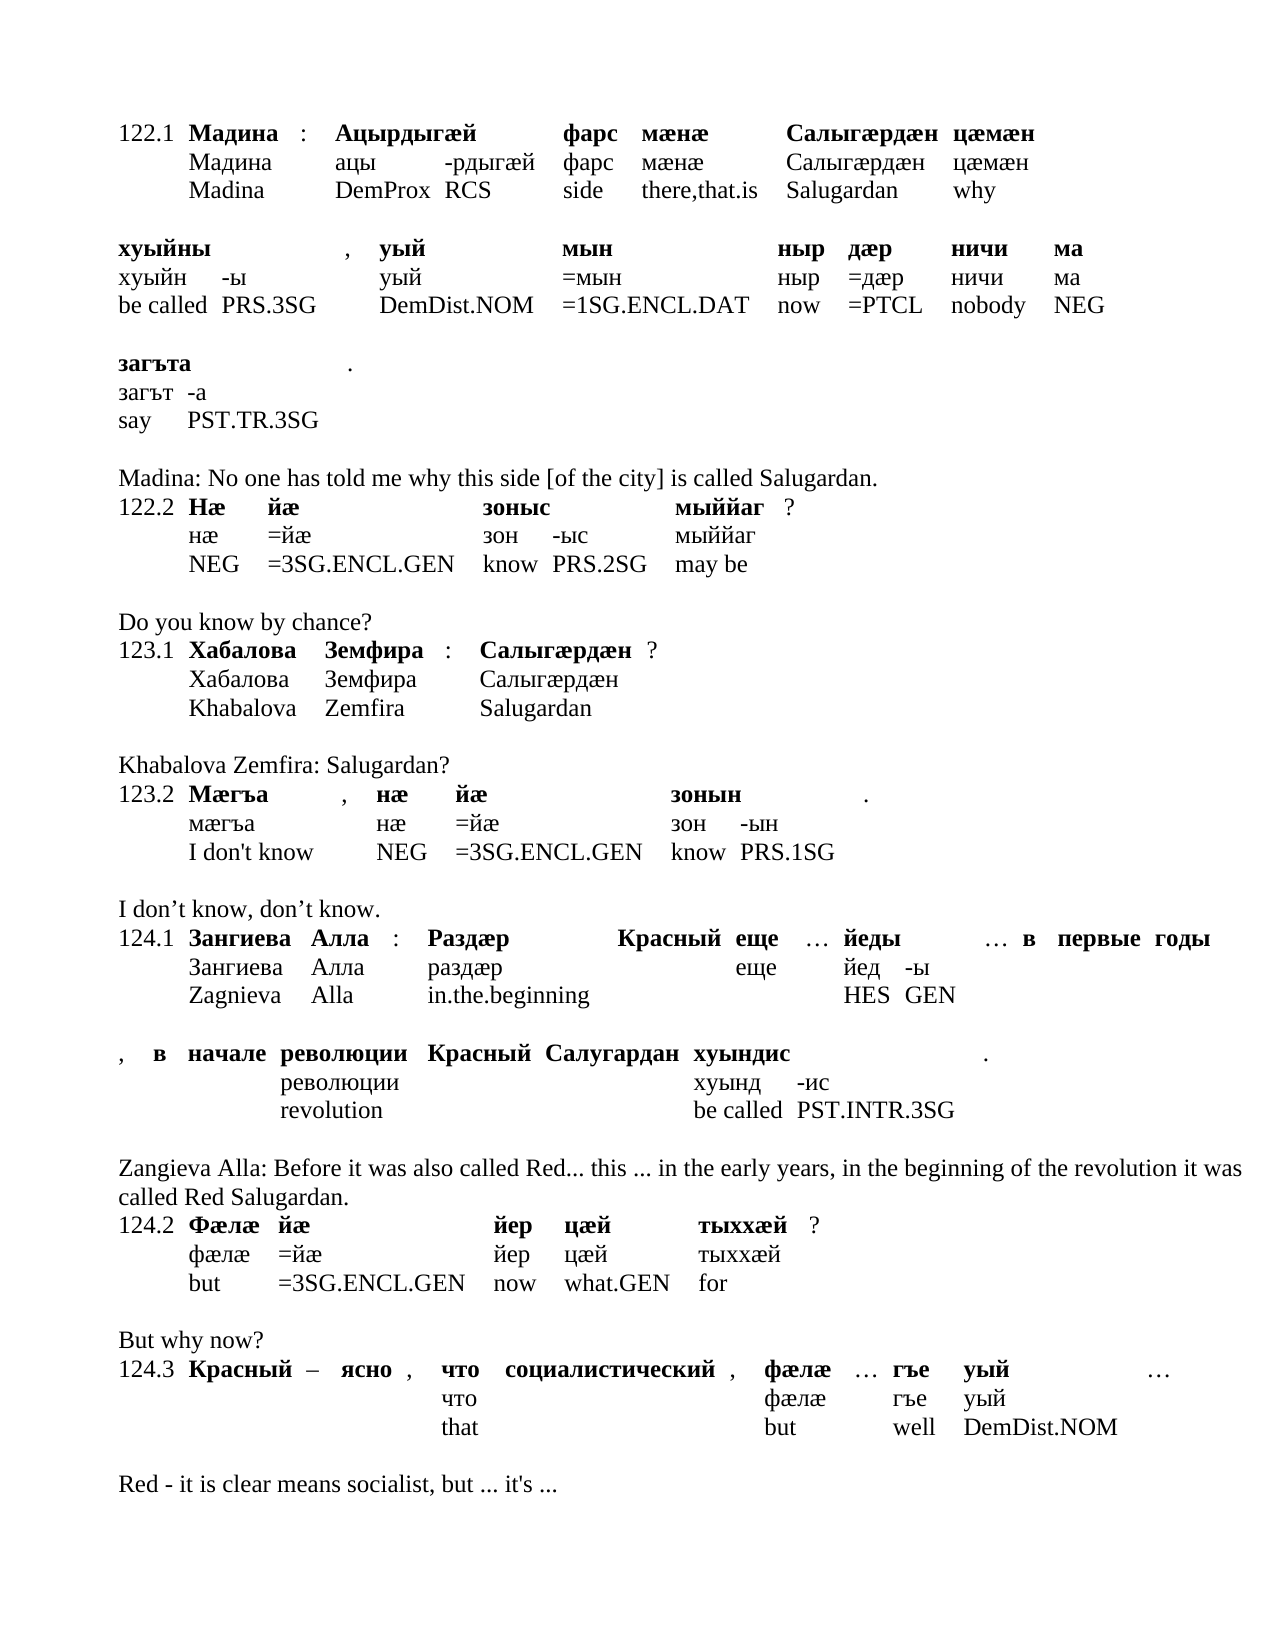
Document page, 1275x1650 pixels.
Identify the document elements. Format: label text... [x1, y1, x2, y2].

text Салыгæрдæн [786, 118, 939, 147]
text гъе [893, 1354, 949, 1383]
text Madina: No one has told me why this side [of the city] is called Salugardan. [118, 463, 1249, 492]
text уый [379, 233, 548, 262]
text фæлæ [764, 1383, 826, 1412]
text хуындис [693, 1038, 969, 1067]
text революции [280, 1038, 413, 1067]
text раздæр [427, 952, 590, 981]
text ? [646, 636, 667, 664]
text фæлæ [188, 1239, 250, 1268]
text – [306, 1354, 327, 1383]
text HES [843, 981, 891, 1009]
text 123.1 [118, 636, 174, 664]
text =3SG.ENCL.GEN [267, 549, 455, 578]
text зон [671, 808, 726, 837]
text I don’t know, don’t know. [118, 894, 1249, 923]
text PRS.2SG [552, 549, 647, 578]
text мыййаг [675, 521, 756, 549]
text ма [1053, 262, 1105, 291]
text … [804, 923, 829, 952]
text социалистический [505, 1354, 716, 1383]
text : [444, 636, 466, 664]
text еще [735, 952, 777, 981]
text Alla [311, 981, 365, 1009]
text DemProx [335, 176, 431, 204]
text ныр [777, 262, 820, 291]
text Красный [188, 1354, 292, 1383]
text nobody [951, 291, 1026, 319]
text Ацырдыгæй [335, 118, 549, 147]
text Салугардан [545, 1038, 679, 1067]
text Zagnieva [188, 981, 283, 1009]
text ? [783, 492, 804, 521]
text for [698, 1268, 781, 1297]
text know [671, 837, 726, 866]
text уый [963, 1383, 1118, 1412]
text =мын [562, 262, 749, 291]
text Zangieva Alla: Before it was also called Red... this ... in the early years, in the beginning of the revolution it was called Red Salugardan. [118, 1153, 1249, 1211]
text -ыс [552, 521, 647, 549]
text йæ [267, 492, 469, 521]
text . [983, 1038, 1004, 1067]
text революции [280, 1067, 399, 1096]
text =1SG.ENCL.DAT [562, 291, 749, 319]
text Zemfira [324, 693, 417, 722]
text дæр [848, 233, 937, 262]
text что [441, 1354, 491, 1383]
text Земфира [324, 636, 431, 664]
text RCS [444, 176, 535, 204]
text well [893, 1412, 936, 1441]
text Нæ [188, 492, 253, 521]
text … [983, 923, 1009, 952]
text цæй [564, 1239, 670, 1268]
text NEG [376, 837, 427, 866]
text revolution [280, 1096, 413, 1124]
text хуыйн [118, 262, 208, 291]
text I don't know [188, 837, 314, 866]
text цæмæн [953, 147, 1029, 176]
text . [347, 348, 368, 377]
text Зангиева [188, 952, 283, 981]
text в [153, 1038, 174, 1067]
text now [493, 1268, 536, 1297]
text уый [379, 262, 534, 291]
text фæлæ [764, 1354, 840, 1383]
text PST.INTR.3SG [797, 1096, 955, 1124]
text что [441, 1383, 477, 1412]
text , [406, 1354, 427, 1383]
text Salugardan [479, 693, 619, 722]
text йед [843, 952, 891, 981]
text Мадина [188, 147, 272, 176]
text Раздæр [427, 923, 604, 952]
text there,that.is [641, 176, 758, 204]
text йæ [455, 779, 657, 808]
text DemDist.NOM [379, 291, 534, 319]
text 122.2 [118, 492, 174, 521]
text Мæгъа [188, 779, 327, 808]
text ма [1053, 233, 1119, 262]
text Салыгæрдæн [479, 664, 619, 693]
text Зангиева [188, 923, 297, 952]
text -рдыгæй [444, 147, 535, 176]
text Khabalova Zemfira: Salugardan? [118, 751, 1249, 779]
text Madina [188, 176, 272, 204]
text нæ [376, 808, 427, 837]
text -ис [797, 1067, 955, 1096]
text -ы [904, 952, 956, 981]
text , [729, 1354, 750, 1383]
text загът [118, 377, 173, 406]
text ничи [951, 262, 1026, 291]
text 124.3 [118, 1354, 174, 1383]
text ? [808, 1211, 829, 1239]
text that [441, 1412, 491, 1441]
text say [118, 406, 173, 434]
text загъта [118, 348, 333, 377]
text Salugardan [786, 176, 925, 204]
text be called [693, 1096, 783, 1124]
text , [341, 779, 362, 808]
text йæ [278, 1211, 479, 1239]
text еще [735, 923, 791, 952]
text Мадина [188, 118, 286, 147]
text тыххæй [698, 1211, 795, 1239]
text Хабалова [188, 636, 311, 664]
text DemDist.NOM [963, 1412, 1118, 1441]
text know [483, 549, 538, 578]
text Do you know by chance? [118, 607, 1249, 636]
text -ы [221, 262, 317, 291]
text -ын [740, 808, 835, 837]
text Земфира [324, 664, 417, 693]
text may be [675, 549, 756, 578]
text йер [493, 1211, 550, 1239]
text … [1146, 1354, 1171, 1383]
text зон [483, 521, 538, 549]
text хуыйны [118, 233, 331, 262]
text йер [493, 1239, 536, 1268]
text 124.2 [118, 1211, 174, 1239]
text йеды [843, 923, 970, 952]
text =3SG.ENCL.GEN [278, 1268, 466, 1297]
text be called [118, 291, 208, 319]
text 122.1 [118, 118, 174, 147]
text уый [963, 1354, 1132, 1383]
text Красный [427, 1038, 531, 1067]
text =йæ [278, 1239, 466, 1268]
text in.the.beginning [427, 981, 590, 1009]
text мæнæ [641, 147, 758, 176]
text фарс [563, 118, 628, 147]
text Салыгæрдæн [786, 147, 925, 176]
text -а [187, 377, 319, 406]
text ацы [335, 147, 431, 176]
text : [392, 923, 413, 952]
text Салыгæрдæн [479, 636, 633, 664]
text ничи [951, 233, 1040, 262]
text But why now? [118, 1326, 1249, 1354]
text Khabalova [188, 693, 297, 722]
text Red - it is clear means socialist, but ... it's ... [118, 1469, 1249, 1498]
text нæ [188, 521, 240, 549]
text =дæр [848, 262, 923, 291]
text гъе [893, 1383, 936, 1412]
text в [1022, 923, 1043, 952]
text NEG [188, 549, 240, 578]
text зоныс [483, 492, 661, 521]
text =йæ [267, 521, 455, 549]
text годы [1154, 923, 1211, 952]
text PST.TR.3SG [187, 406, 319, 434]
text =PTCL [848, 291, 923, 319]
text PRS.3SG [221, 291, 317, 319]
text why [953, 176, 1029, 204]
text мæгъа [188, 808, 314, 837]
text мыййаг [675, 492, 770, 521]
text : [300, 118, 321, 147]
text , [118, 1038, 139, 1067]
text Красный [617, 923, 722, 952]
text now [777, 291, 820, 319]
text Фæлæ [188, 1211, 264, 1239]
text =3SG.ENCL.GEN [455, 837, 643, 866]
text хуынд [693, 1067, 783, 1096]
text 124.1 [118, 923, 174, 952]
text тыххæй [698, 1239, 781, 1268]
text Алла [311, 952, 365, 981]
text ныр [777, 233, 834, 262]
text but [764, 1412, 826, 1441]
text мæнæ [641, 118, 772, 147]
text ясно [341, 1354, 392, 1383]
text side [563, 176, 614, 204]
text фарс [563, 147, 614, 176]
text нæ [376, 779, 441, 808]
text цæмæн [953, 118, 1043, 147]
text Алла [311, 923, 379, 952]
text цæй [564, 1211, 684, 1239]
text , [344, 233, 365, 262]
text зонын [671, 779, 849, 808]
text =йæ [455, 808, 643, 837]
text GEN [904, 981, 956, 1009]
text начале [188, 1038, 266, 1067]
text NEG [1053, 291, 1105, 319]
text … [854, 1354, 879, 1383]
text 123.2 [118, 779, 174, 808]
text but [188, 1268, 250, 1297]
text мын [562, 233, 763, 262]
text what.GEN [564, 1268, 670, 1297]
text первые [1057, 923, 1141, 952]
text . [863, 779, 884, 808]
text PRS.1SG [740, 837, 835, 866]
text Хабалова [188, 664, 297, 693]
